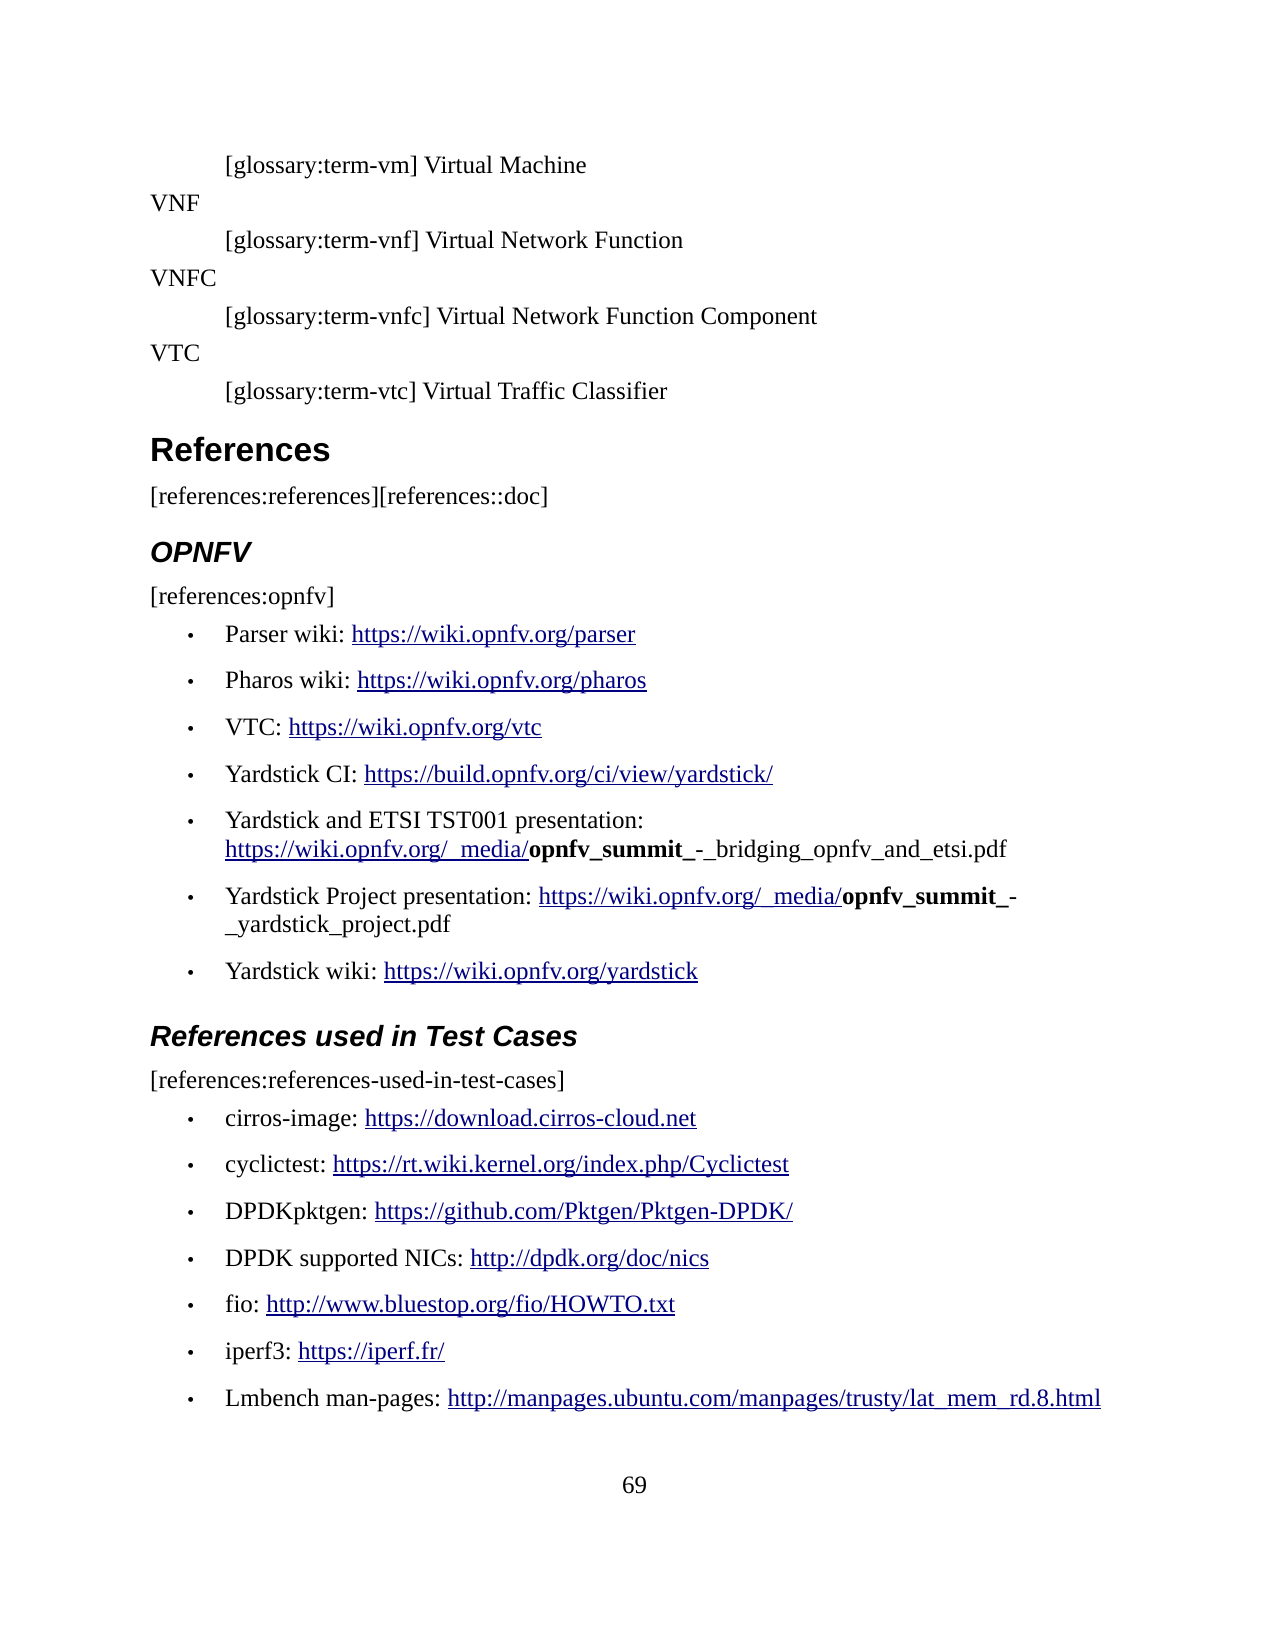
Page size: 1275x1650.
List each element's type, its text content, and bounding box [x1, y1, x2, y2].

text [references:opnfv] [150, 581, 1125, 610]
subtitle OPNFV [150, 535, 1125, 568]
list Parser wiki: https://wiki.opnfv.org/parser [187, 619, 1125, 647]
list Yardstick and ETSI TST001 presentation: https://wiki.opnfv.org/_media/opnfv_summit_-_bridging_opnfv_and_etsi.pdf [187, 805, 1125, 863]
list Yardstick Project presentation: https://wiki.opnfv.org/_media/opnfv_summit_-_yardstick_project.pdf [187, 881, 1125, 938]
list DPDK supported NICs: http://dpdk.org/doc/nics [187, 1243, 1125, 1271]
list Lmbench man-pages: http://manpages.ubuntu.com/manpages/trusty/lat_mem_rd.8.html [187, 1383, 1125, 1411]
text [references:references][references::doc] [150, 481, 1125, 510]
text [glossary:term-vm] Virtual Machine [225, 150, 1125, 179]
list Yardstick CI: https://build.opnfv.org/ci/view/yardstick/ [187, 759, 1125, 787]
list iperf3: https://iperf.fr/ [187, 1336, 1125, 1365]
text VNF [150, 188, 1125, 216]
text [glossary:term-vnf] Virtual Network Function [225, 225, 1125, 254]
list cyclictest: https://rt.wiki.kernel.org/index.php/Cyclictest [187, 1149, 1125, 1178]
text VNFC [150, 263, 1125, 292]
list fio: http://www.bluestop.org/fio/HOWTO.txt [187, 1289, 1125, 1318]
list DPDKpktgen: https://github.com/Pktgen/Pktgen-DPDK/ [187, 1196, 1125, 1225]
list Pharos wiki: https://wiki.opnfv.org/pharos [187, 665, 1125, 694]
text VTC [150, 338, 1125, 367]
subtitle References used in Test Cases [150, 1019, 1125, 1052]
text [glossary:term-vtc] Virtual Traffic Classifier [225, 376, 1125, 405]
list VTC: https://wiki.opnfv.org/vtc [187, 712, 1125, 741]
text [glossary:term-vnfc] Virtual Network Function Component [225, 301, 1125, 329]
list Yardstick wiki: https://wiki.opnfv.org/yardstick [187, 956, 1125, 985]
list cirros-image: https://download.cirros-cloud.net [187, 1103, 1125, 1131]
subtitle References [150, 430, 1125, 469]
text [references:references-used-in-test-cases] [150, 1065, 1125, 1094]
